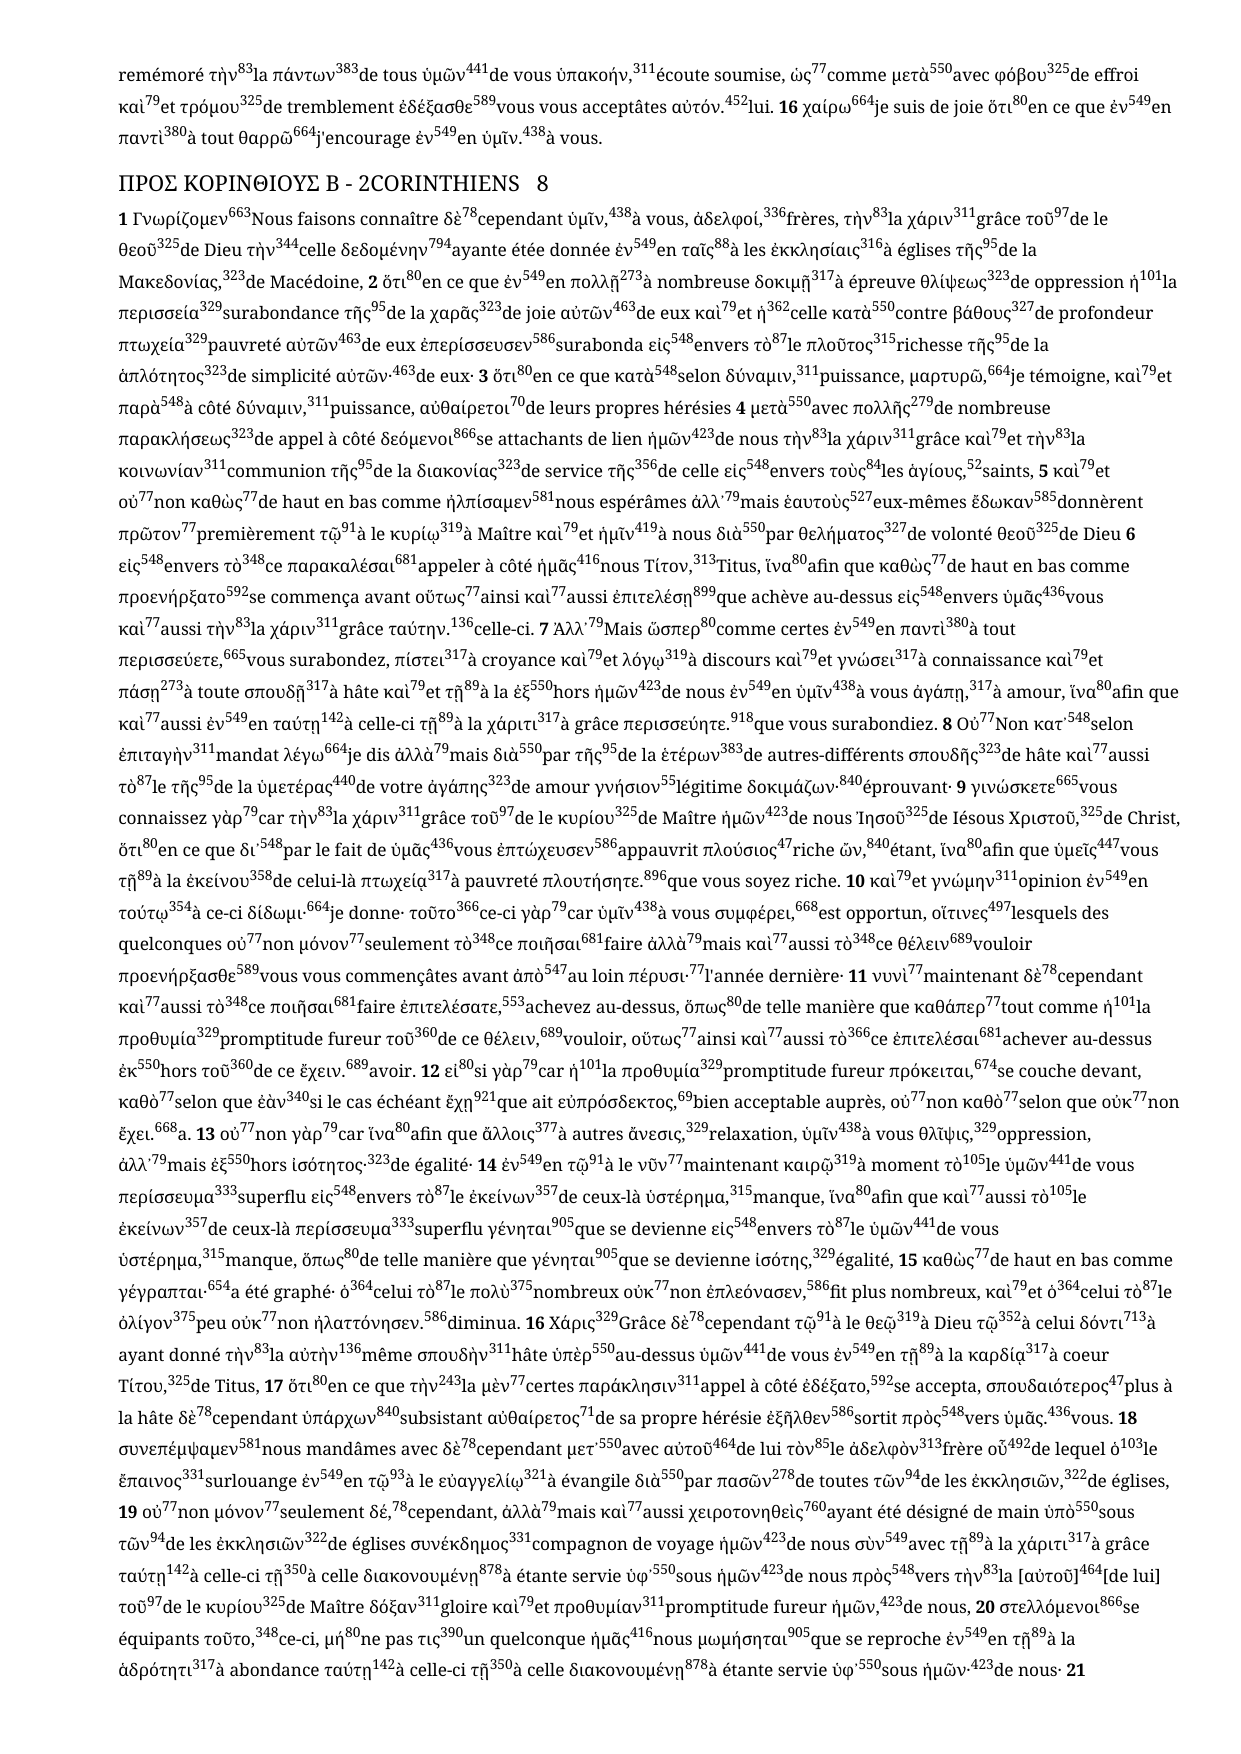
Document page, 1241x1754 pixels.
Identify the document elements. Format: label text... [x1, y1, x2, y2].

text ΠΡΟΣ ΚΟΡΙΝΘΙΟΥΣ Β - 2CORINTHIENS 8 [118, 168, 1181, 198]
text 1 Γνωρίζομεν663Nous faisons connaître δὲ78cependant ὑμῖν,438à vous, ἀδελφοί,336frères, τὴν83la χάριν311grâce τοῦ97de le θεοῦ325de Dieu τὴν344celle δεδομένην794ayante étée donnée ἐν549en ταῖς88à les ἐκκλησίαις316à églises τῆς95de la Μακεδονίας,323de Macédoine, 2 ὅτι80en ce que ἐν549en πολλῇ273à nombreuse δοκιμῇ317à épreuve θλίψεως323de oppression ἡ101la περισσεία329surabondance τῆς95de la χαρᾶς323de joie αὐτῶν463de eux καὶ79et ἡ362celle κατὰ550contre βάθους327de profondeur πτωχεία329pauvreté αὐτῶν463de eux ἐπερίσσευσεν586surabonda εἰς548envers τὸ87le πλοῦτος315richesse τῆς95de la ἁπλότητος323de simplicité αὐτῶν·463de eux· 3 ὅτι80en ce que κατὰ548selon δύναμιν,311puissance, μαρτυρῶ,664je témoigne, καὶ79et παρὰ548à côté δύναμιν,311puissance, αὐθαίρετοι70de leurs propres hérésies 4 μετὰ550avec πολλῆς279de nombreuse παρακλήσεως323de appel à côté δεόμενοι866se attachants de lien ἡμῶν423de nous τὴν83la χάριν311grâce καὶ79et τὴν83la κοινωνίαν311communion τῆς95de la διακονίας323de service τῆς356de celle εἰς548envers τοὺς84les ἁγίους,52saints, 5 καὶ79et οὐ77non καθὼς77de haut en bas comme ἠλπίσαμεν581nous espérâmes ἀλλ᾽79mais ἑαυτοὺς527eux-mêmes ἔδωκαν585donnèrent πρῶτον77premièrement τῷ91à le κυρίῳ319à Maître καὶ79et ἡμῖν419à nous διὰ550par θελήματος327de volonté θεοῦ325de Dieu 6 εἰς548envers τὸ348ce παρακαλέσαι681appeler à côté ἡμᾶς416nous Τίτον,313Titus, ἵνα80afin que καθὼς77de haut en bas comme προενήρξατο592se commença avant οὕτως77ainsi καὶ77aussi ἐπιτελέσῃ899que achève au-dessus εἰς548envers ὑμᾶς436vous καὶ77aussi τὴν83la χάριν311grâce ταύτην.136celle-ci. 7 Ἀλλ᾽79Mais ὥσπερ80comme certes ἐν549en παντὶ380à tout περισσεύετε,665vous surabondez, πίστει317à croyance καὶ79et λόγῳ319à discours καὶ79et γνώσει317à connaissance καὶ79et πάσῃ273à toute σπουδῇ317à hâte καὶ79et τῇ89à la ἐξ550hors ἡμῶν423de nous ἐν549en ὑμῖν438à vous ἀγάπῃ,317à amour, ἵνα80afin que καὶ77aussi ἐν549en ταύτῃ142à celle-ci τῇ89à la χάριτι317à grâce περισσεύητε.918que vous surabondiez. 8 Οὐ77Non κατ᾽548selon ἐπιταγὴν311mandat λέγω664je dis ἀλλὰ79mais διὰ550par τῆς95de la ἑτέρων383de autres-différents σπουδῆς323de hâte καὶ77aussi τὸ87le τῆς95de la ὑμετέρας440de votre ἀγάπης323de amour γνήσιον55légitime δοκιμάζων·840éprouvant· 9 γινώσκετε665vous connaissez γὰρ79car τὴν83la χάριν311grâce τοῦ97de le κυρίου325de Maître ἡμῶν423de nous Ἰησοῦ325de Iésous Χριστοῦ,325de Christ, ὅτι80en ce que δι᾽548par le fait de ὑμᾶς436vous ἐπτώχευσεν586appauvrit πλούσιος47riche ὤν,840étant, ἵνα80afin que ὑμεῖς447vous τῇ89à la ἐκείνου358de celui-là πτωχείᾳ317à pauvreté πλουτήσητε.896que vous soyez riche. 10 καὶ79et γνώμην311opinion ἐν549en τούτῳ354à ce-ci δίδωμι·664je donne· τοῦτο366ce-ci γὰρ79car ὑμῖν438à vous συμφέρει,668est opportun, οἵτινες497lesquels des quelconques οὐ77non μόνον77seulement τὸ348ce ποιῆσαι681faire ἀλλὰ79mais καὶ77aussi τὸ348ce θέλειν689vouloir προενήρξασθε589vous vous commençâtes avant ἀπὸ547au loin πέρυσι·77l'année dernière· 11 νυνὶ77maintenant δὲ78cependant καὶ77aussi τὸ348ce ποιῆσαι681faire ἐπιτελέσατε,553achevez au-dessus, ὅπως80de telle manière que καθάπερ77tout comme ἡ101la προθυμία329promptitude fureur τοῦ360de ce θέλειν,689vouloir, οὕτως77ainsi καὶ77aussi τὸ366ce ἐπιτελέσαι681achever au-dessus ἐκ550hors τοῦ360de ce ἔχειν.689avoir. 12 εἰ80si γὰρ79car ἡ101la προθυμία329promptitude fureur πρόκειται,674se couche devant, καθὸ77selon que ἐὰν340si le cas échéant ἔχῃ921que ait εὐπρόσδεκτος,69bien acceptable auprès, οὐ77non καθὸ77selon que οὐκ77non ἔχει.668a. 13 οὐ77non γὰρ79car ἵνα80afin que ἄλλοις377à autres ἄνεσις,329relaxation, ὑμῖν438à vous θλῖψις,329oppression, ἀλλ᾽79mais ἐξ550hors ἰσότητος·323de égalité· 14 ἐν549en τῷ91à le νῦν77maintenant καιρῷ319à moment τὸ105le ὑμῶν441de vous περίσσευμα333superflu εἰς548envers τὸ87le ἐκείνων357de ceux-là ὑστέρημα,315manque, ἵνα80afin que καὶ77aussi τὸ105le ἐκείνων357de ceux-là περίσσευμα333superflu γένηται905que se devienne εἰς548envers τὸ87le ὑμῶν441de vous ὑστέρημα,315manque, ὅπως80de telle manière que γένηται905que se devienne ἰσότης,329égalité, 15 καθὼς77de haut en bas comme γέγραπται·654a été graphé· ὁ364celui τὸ87le πολὺ375nombreux οὐκ77non ἐπλεόνασεν,586fit plus nombreux, καὶ79et ὁ364celui τὸ87le ὀλίγον375peu οὐκ77non ἠλαττόνησεν.586diminua. 16 Χάρις329Grâce δὲ78cependant τῷ91à le θεῷ319à Dieu τῷ352à celui δόντι713à ayant donné τὴν83la αὐτὴν136même σπουδὴν311hâte ὑπὲρ550au-dessus ὑμῶν441de vous ἐν549en τῇ89à la καρδίᾳ317à coeur Τίτου,325de Titus, 17 ὅτι80en ce que τὴν243la μὲν77certes παράκλησιν311appel à côté ἐδέξατο,592se accepta, σπουδαιότερος47plus à la hâte δὲ78cependant ὑπάρχων840subsistant αὐθαίρετος71de sa propre hérésie ἐξῆλθεν586sortit πρὸς548vers ὑμᾶς.436vous. 18 συνεπέμψαμεν581nous mandâmes avec δὲ78cependant μετ᾽550avec αὐτοῦ464de lui τὸν85le ἀδελφὸν313frère οὗ492de lequel ὁ103le ἔπαινος331surlouange ἐν549en τῷ93à le εὐαγγελίῳ321à évangile διὰ550par πασῶν278de toutes τῶν94de les ἐκκλησιῶν,322de églises, 19 οὐ77non μόνον77seulement δέ,78cependant, ἀλλὰ79mais καὶ77aussi χειροτονηθεὶς760ayant été désigné de main ὑπὸ550sous τῶν94de les ἐκκλησιῶν322de églises συνέκδημος331compagnon de voyage ἡμῶν423de nous σὺν549avec τῇ89à la χάριτι317à grâce ταύτῃ142à celle-ci τῇ350à celle διακονουμένῃ878à étante servie ὑφ᾽550sous ἡμῶν423de nous πρὸς548vers τὴν83la [αὐτοῦ]464[de lui] τοῦ97de le κυρίου325de Maître δόξαν311gloire καὶ79et προθυμίαν311promptitude fureur ἡμῶν,423de nous, 20 στελλόμενοι866se équipants τοῦτο,348ce-ci, μή80ne pas τις390un quelconque ἡμᾶς416nous μωμήσηται905que se reproche ἐν549en τῇ89à la ἁδρότητι317à abondance ταύτῃ142à celle-ci τῇ350à celle διακονουμένῃ878à étante servie ὑφ᾽550sous ἡμῶν·423de nous· 21 προνοοῦμεν663nous intelligeons avant γὰρ79car καλὰ54beaux οὐ77non μόνον77seulement ἐνώπιον552en devant κυρίου325de Maître ἀλλὰ79mais καὶ77aussi ἐνώπιον552en devant ἀνθρώπων.324de êtres humains. 22 συνεπέμψαμεν581nous mandâmes avec δὲ78cependant αὐτοῖς457à eux τὸν85le ἀδελφὸν313frère ἡμῶν423de nous ὃν480lequel ἐδοκιμάσαμεν581nous éprouvâmes ἐν549en πολλοῖς379à nombreux πολλάκις77souvent σπουδαῖον32à la hâte ὄντα,822étant, νυνὶ77maintenant δὲ78cependant πολὺ375nombreux σπουδαιότερον77plus en hâte πεποιθήσει317à confiance πολλῇ273à nombreuse τῇ350à celle εἰς548envers ὑμᾶς.436vous. 23 εἴτε79soit ὑπὲρ550au-dessus Τίτου,325de Titus, κοινωνὸς331communiant ἐμὸς231mien καὶ79et εἰς548envers ὑμᾶς436vous συνεργός·71co-travailleur· εἴτε79soit ἀδελφοὶ330frères ἡμῶν,423de nous, ἀπόστολοι330envoyés ἐκκλησιῶν,322de églises, δόξα329gloire Χριστοῦ.325de Christ. 24 τὴν83la οὖν79donc ἔνδειξιν311indication τῆς95de la ἀγάπης323de amour ὑμῶν441de vous καὶ79et ἡμῶν423de nous καυχήσεως323de vanterie ὑπὲρ550au-dessus ὑμῶν441de vous εἰς548envers αὐτοὺς451eux ἐνδεικνύμενοι866se montrants dedans εἰς548envers πρόσωπον315face τῶν94de les ἐκκλησιῶν.322de églises. [118, 202, 1181, 1682]
